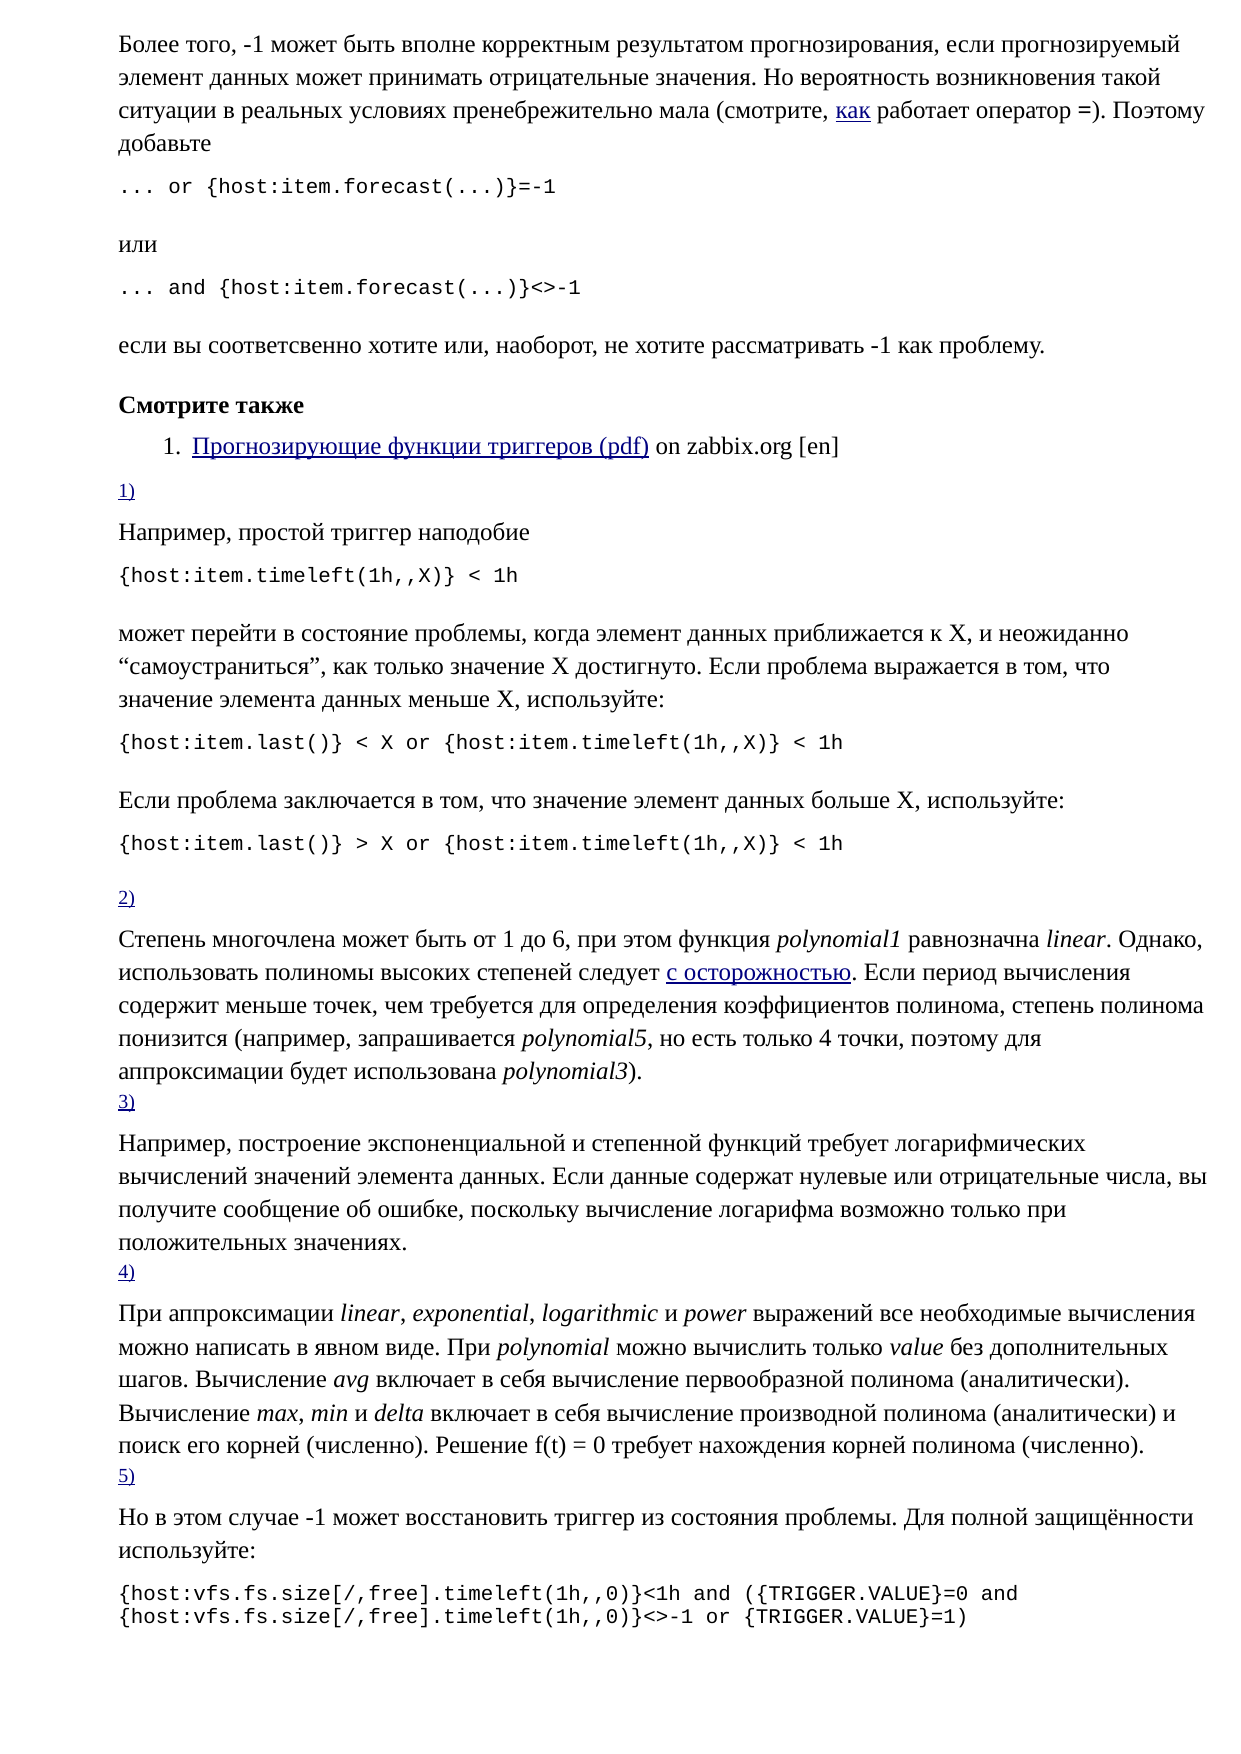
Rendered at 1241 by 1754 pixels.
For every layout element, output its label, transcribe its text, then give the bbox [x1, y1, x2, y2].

text или [118, 229, 1211, 258]
text 3) [118, 1089, 1211, 1123]
text При аппроксимации linear, exponential, logarithmic и power выражений все необходимые вычисления можно написать в явном виде. При polynomial можно вычислить только value без дополнительных шагов. Вычисление avg включает в себя вычисление первообразной полинома (аналитически). Вычисление max, min и delta включает в себя вычисление производной полинома (аналитически) и поиск его корней (численно). Решение f(t) = 0 требует нахождения корней полинома (численно). [118, 1298, 1211, 1459]
text {host:item.last()} > X or {host:item.timeleft(1h,,X)} < 1h [118, 833, 1211, 856]
text Например, простой триггер наподобие [118, 517, 1211, 546]
text 4) [118, 1260, 1211, 1293]
list Прогнозирующие функции триггеров (pdf) on zabbix.org [en] [162, 431, 1211, 460]
text ... and {host:item.forecast(...)}<>-1 [118, 277, 1211, 301]
text {host:item.last()} < X or {host:item.timeleft(1h,,X)} < 1h [118, 732, 1211, 756]
text может перейти в состояние проблемы, когда элемент данных приближается к X, и неожиданно “самоустраниться”, как только значение X достигнуто. Если проблема выражается в том, что значение элемента данных меньше X, используйте: [118, 618, 1211, 713]
text Более того, -1 может быть вполне корректным результатом прогнозирования, если прогнозируемый элемент данных может принимать отрицательные значения. Но вероятность возникновения такой ситуации в реальных условиях пренебрежительно мала (смотрите, как работает оператор =). Поэтому добавьте [118, 29, 1211, 157]
text 2) [118, 886, 1211, 919]
text Например, построение экспоненциальной и степенной функций требует логарифмических вычислений значений элемента данных. Если данные содержат нулевые или отрицательные числа, вы получите сообщение об ошибке, поскольку вычисление логарифма возможно только при положительных значениях. [118, 1128, 1211, 1256]
text 5) [118, 1464, 1211, 1497]
text {host:item.timeleft(1h,,X)} < 1h [118, 565, 1211, 589]
text Если проблема заключается в том, что значение элемент данных больше X, используйте: [118, 785, 1211, 814]
text {host:vfs.fs.size[/,free].timeleft(1h,,0)}<1h and ({TRIGGER.VALUE}=0 and {host:vfs.fs.size[/,free].timeleft(1h,,0)}<>-1 or {TRIGGER.VALUE}=1) [118, 1583, 1211, 1630]
subtitle Смотрите также [118, 390, 1211, 419]
text Степень многочлена может быть от 1 до 6, при этом функция polynomial1 равнозначна linear. Однако, использовать полиномы высоких степеней следует с осторожностью. Если период вычисления содержит меньше точек, чем требуется для определения коэффициентов полинома, степень полинома понизится (например, запрашивается polynomial5, но есть только 4 точки, поэтому для аппроксимации будет использована polynomial3). [118, 924, 1211, 1085]
text ... or {host:item.forecast(...)}=-1 [118, 176, 1211, 200]
text если вы соответсвенно хотите или, наоборот, не хотите рассматривать -1 как проблему. [118, 330, 1211, 359]
text 1) [118, 479, 1211, 512]
text Но в этом случае -1 может восстановить триггер из состояния проблемы. Для полной защищённости используйте: [118, 1502, 1211, 1564]
